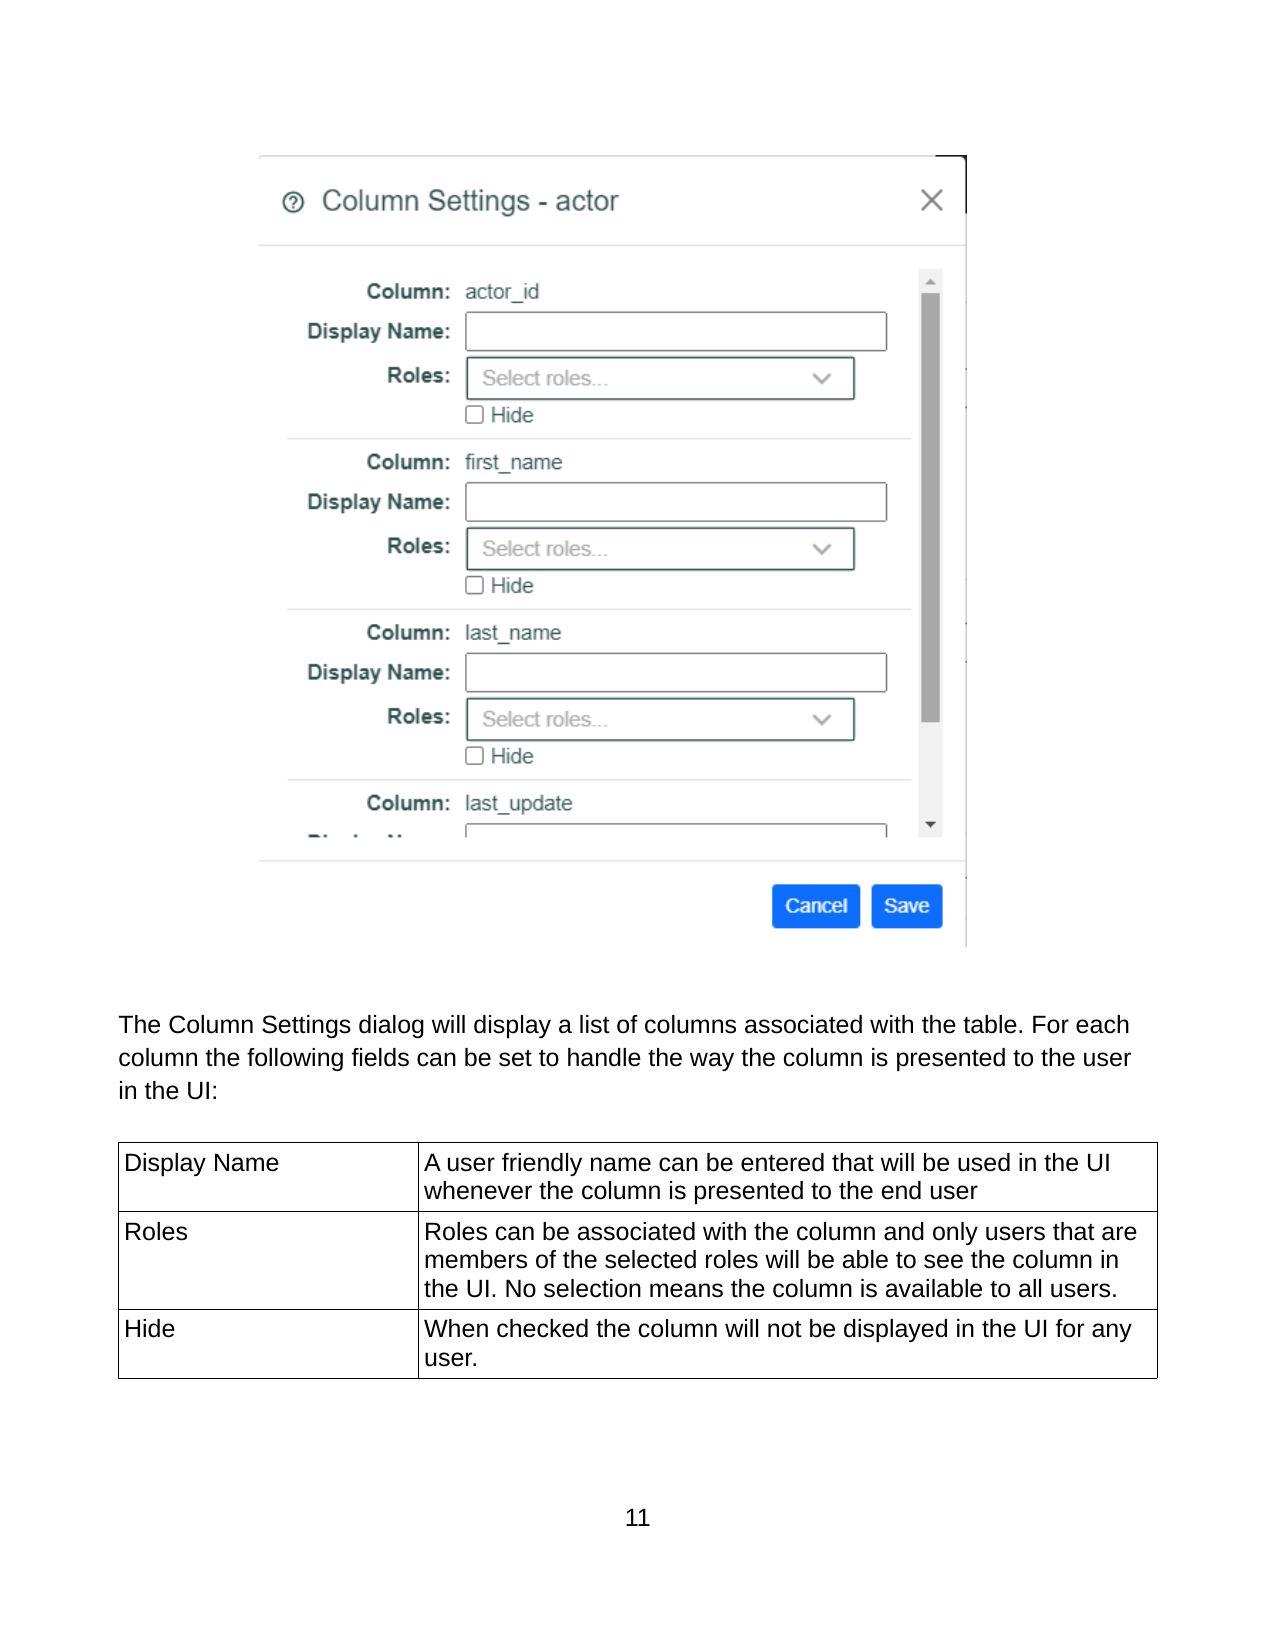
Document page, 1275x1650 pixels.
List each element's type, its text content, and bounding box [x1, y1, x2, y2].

table_header A user friendly name can be entered that will be used in the UI whenever the column is presented to the end user [419, 1143, 1157, 1211]
table_cell When checked the column will not be displayed in the UI for any user. [419, 1310, 1157, 1378]
table_cell Roles [119, 1212, 418, 1309]
table_header Display Name [119, 1143, 418, 1211]
table_cell Hide [119, 1310, 418, 1378]
picture [258, 155, 967, 947]
text The Column Settings dialog will display a list of columns associated with the table. For each column the following fields can be set to handle the way the column is presented to the user in the UI: [118, 1010, 1157, 1104]
table_cell Roles can be associated with the column and only users that are members of the selected roles will be able to see the column in the UI. No selection means the column is available to all users. [419, 1212, 1157, 1309]
